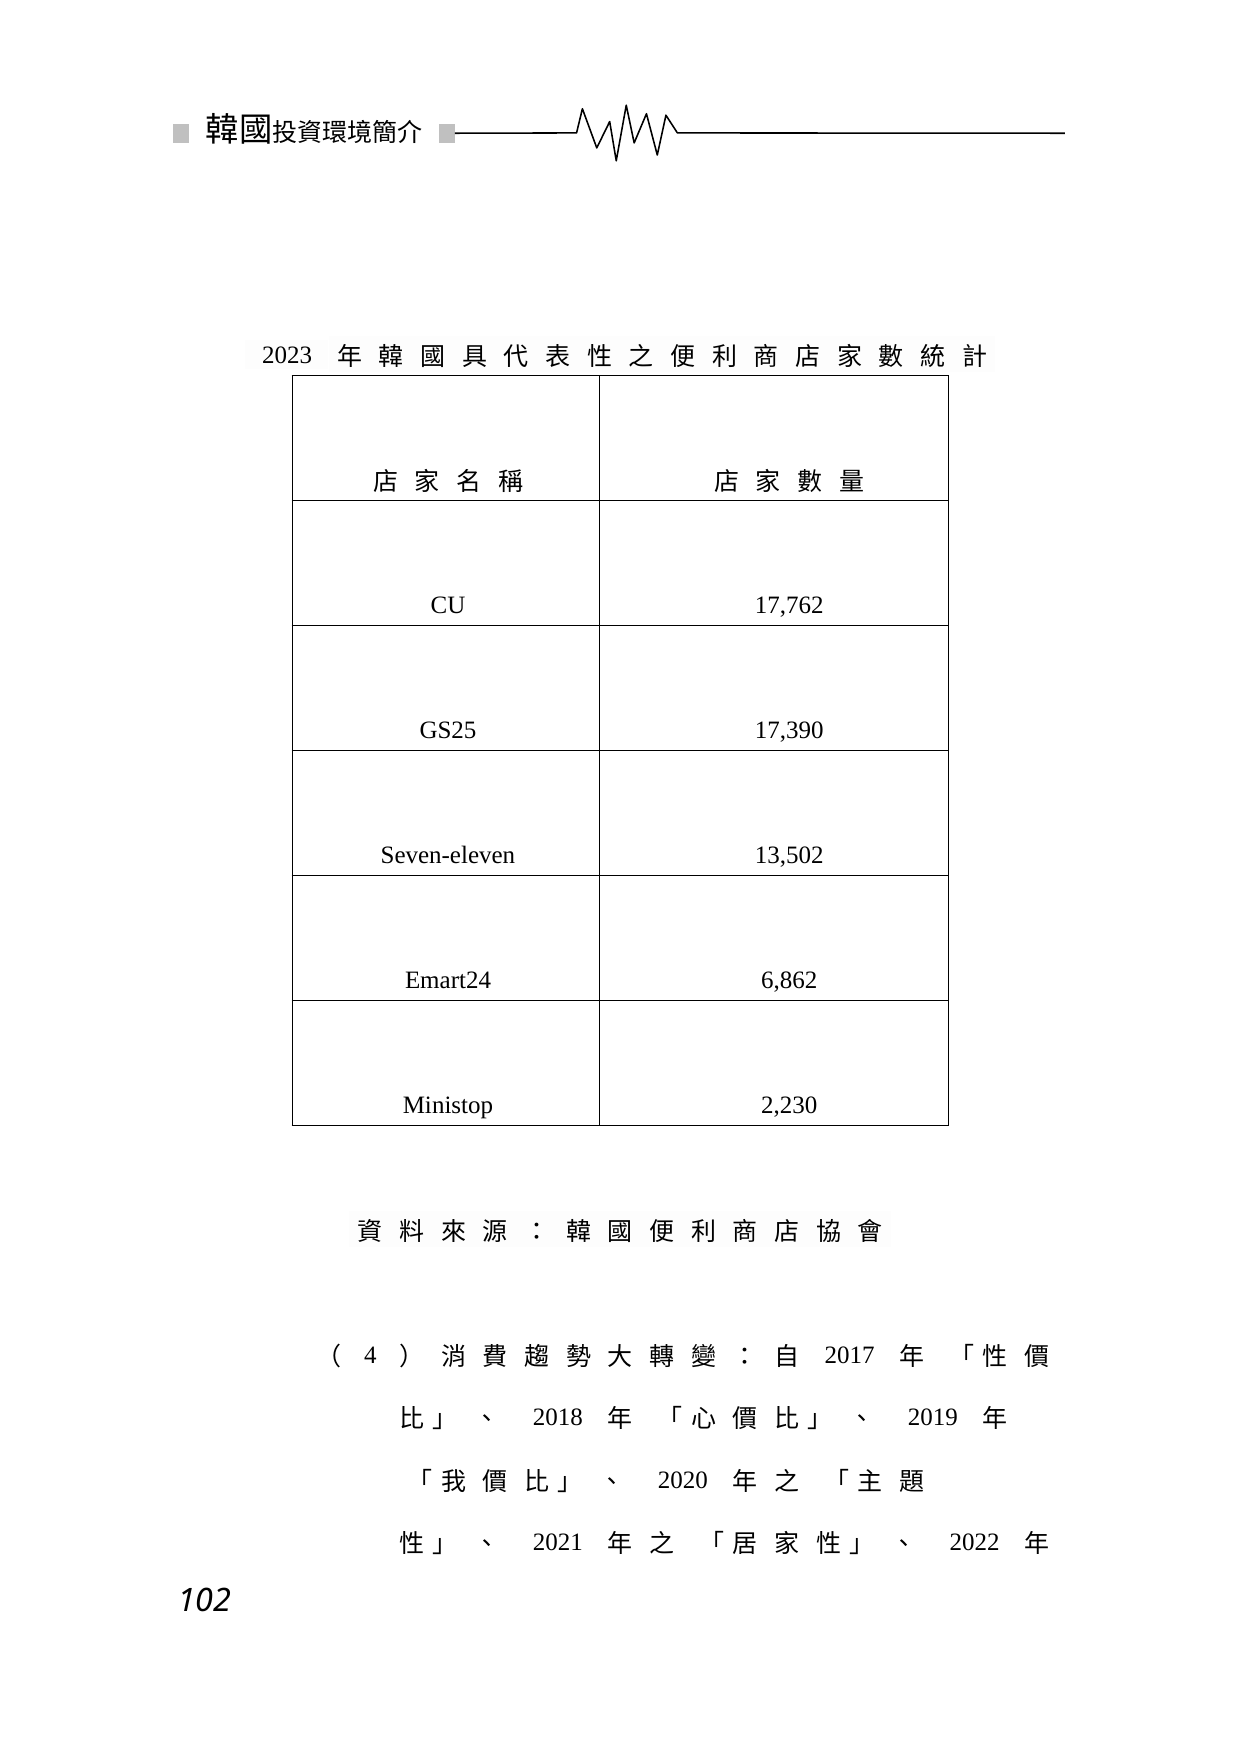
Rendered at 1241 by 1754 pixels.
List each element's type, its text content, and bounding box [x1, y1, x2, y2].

text 2023年韓國具代表性之便利商店家數統計 [183, 313, 1058, 375]
table_cell 17,762 [600, 501, 948, 625]
text 資料來源：韓國便利商店協會 [183, 1188, 1058, 1250]
table_cell Ministop [293, 1001, 599, 1125]
table_header 店家名稱 [293, 376, 599, 500]
table_cell Emart24 [293, 876, 599, 1000]
table_cell 6,862 [600, 876, 948, 1000]
text （4）消費趨勢大轉變：自2017年「性價比」、2018年「心價比」、2019年「我價比」、2020年之「主題性」、2021年之「居家性」、2022年 [306, 1313, 1058, 1563]
table_cell 13,502 [600, 751, 948, 875]
table_cell Seven-eleven [293, 751, 599, 875]
table_cell 2,230 [600, 1001, 948, 1125]
table_cell 17,390 [600, 626, 948, 750]
table_header 店家數量 [600, 376, 948, 500]
table_cell CU [293, 501, 599, 625]
table_cell GS25 [293, 626, 599, 750]
